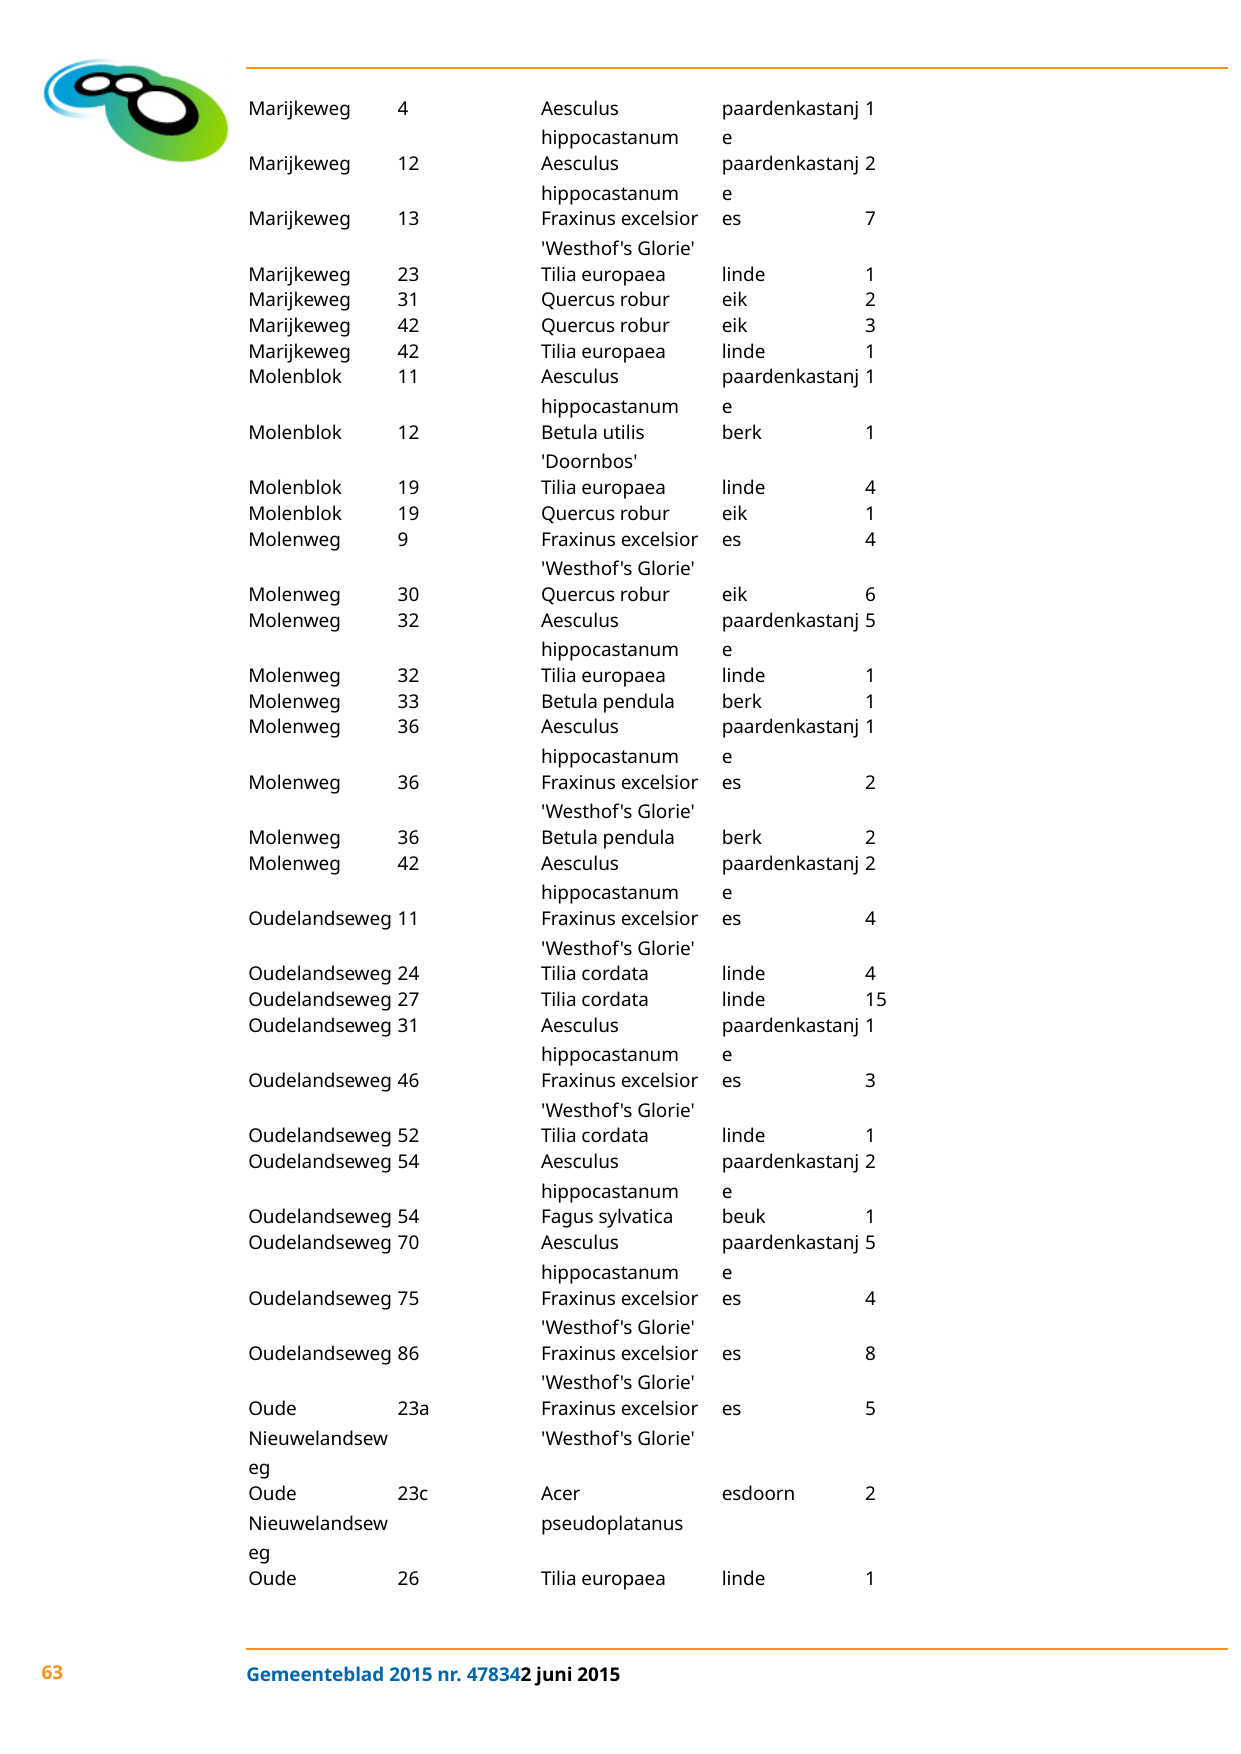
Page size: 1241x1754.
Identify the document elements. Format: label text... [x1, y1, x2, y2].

table_cell es [722, 1340, 865, 1395]
table_cell Betula pendula [541, 824, 722, 850]
table_cell linde [722, 1123, 865, 1148]
table_cell 2 [865, 1148, 1008, 1204]
table_cell 2 [865, 850, 1008, 905]
table_cell 1 [865, 1565, 1008, 1591]
table_cell 5 [865, 1395, 1008, 1480]
table_cell paardenkastanje [722, 1148, 865, 1204]
table_cell [1008, 312, 1152, 338]
table_cell Fraxinus excelsior 'Westhof's Glorie' [541, 205, 722, 261]
table_cell Molenblok [248, 500, 397, 526]
table_cell paardenkastanje [722, 364, 865, 419]
table_cell 70 [398, 1229, 541, 1285]
table_cell [1008, 1123, 1152, 1148]
table_cell [1008, 95, 1152, 150]
table_cell 7 [865, 205, 1008, 261]
table_cell Fraxinus excelsior 'Westhof's Glorie' [541, 905, 722, 961]
table_cell [1008, 1395, 1152, 1480]
table_cell Tilia cordata [541, 961, 722, 986]
table_cell [1008, 986, 1152, 1012]
table_cell es [722, 769, 865, 824]
table_cell 4 [398, 95, 541, 150]
table_cell Molenblok [248, 364, 397, 419]
table_cell Molenblok [248, 419, 397, 474]
table_cell [1008, 1067, 1152, 1123]
table_cell 31 [398, 286, 541, 312]
table_cell paardenkastanje [722, 607, 865, 662]
table_cell 30 [398, 581, 541, 607]
table_cell 42 [398, 312, 541, 338]
table_cell Oudelandseweg [248, 961, 397, 986]
table_cell 5 [865, 1229, 1008, 1285]
table_cell 12 [398, 419, 541, 474]
table_cell 9 [398, 526, 541, 581]
table_cell 2 [865, 150, 1008, 205]
table_cell eik [722, 581, 865, 607]
table_cell [1008, 261, 1152, 286]
table_cell 23 [398, 261, 541, 286]
table_cell 75 [398, 1285, 541, 1340]
table_cell Tilia cordata [541, 986, 722, 1012]
table_cell [1008, 905, 1152, 961]
table_cell 23a [398, 1395, 541, 1480]
table_cell [1008, 1012, 1152, 1067]
table_cell 26 [398, 1565, 541, 1591]
table_cell 2 [865, 824, 1008, 850]
table_cell 11 [398, 905, 541, 961]
table_cell [1008, 769, 1152, 824]
table_cell Fagus sylvatica [541, 1204, 722, 1229]
table_cell Fraxinus excelsior 'Westhof's Glorie' [541, 769, 722, 824]
table_cell berk [722, 419, 865, 474]
table_cell Fraxinus excelsior 'Westhof's Glorie' [541, 526, 722, 581]
table_cell paardenkastanje [722, 714, 865, 769]
table_cell 1 [865, 338, 1008, 364]
table_cell [1008, 1148, 1152, 1204]
table_cell Fraxinus excelsior 'Westhof's Glorie' [541, 1340, 722, 1395]
table_cell [1008, 1285, 1152, 1340]
table_cell 36 [398, 824, 541, 850]
table_cell paardenkastanje [722, 850, 865, 905]
table_cell Tilia cordata [541, 1123, 722, 1148]
table_cell Oudelandseweg [248, 1012, 397, 1067]
table_cell 86 [398, 1340, 541, 1395]
table_cell Oudelandseweg [248, 986, 397, 1012]
table_cell 4 [865, 905, 1008, 961]
table_cell [1008, 338, 1152, 364]
table_cell Molenweg [248, 824, 397, 850]
table_cell Oudelandseweg [248, 1148, 397, 1204]
table_cell 1 [865, 662, 1008, 688]
table_cell 1 [865, 1012, 1008, 1067]
table_cell Marijkeweg [248, 205, 397, 261]
table_cell Oude [248, 1565, 397, 1591]
table_cell 2 [865, 1480, 1008, 1565]
table_cell Marijkeweg [248, 95, 397, 150]
table_cell 4 [865, 961, 1008, 986]
table_cell [1008, 688, 1152, 713]
table_cell es [722, 1067, 865, 1123]
table_cell linde [722, 986, 865, 1012]
table_cell Aesculus hippocastanum [541, 714, 722, 769]
table_cell [1008, 500, 1152, 526]
table_cell 12 [398, 150, 541, 205]
table_cell Fraxinus excelsior 'Westhof's Glorie' [541, 1067, 722, 1123]
table_cell 15 [865, 986, 1008, 1012]
table_cell linde [722, 474, 865, 500]
table_cell berk [722, 824, 865, 850]
table_cell Tilia europaea [541, 338, 722, 364]
table_cell [1008, 1340, 1152, 1395]
table_cell Molenweg [248, 581, 397, 607]
table_cell 1 [865, 95, 1008, 150]
table_cell 4 [865, 1285, 1008, 1340]
table_cell Oudelandseweg [248, 1285, 397, 1340]
table_cell [1008, 1480, 1152, 1565]
table_cell Marijkeweg [248, 150, 397, 205]
table_cell [1008, 850, 1152, 905]
table_cell Oudelandseweg [248, 1067, 397, 1123]
table_cell 19 [398, 500, 541, 526]
table_cell 2 [865, 286, 1008, 312]
table_cell [1008, 581, 1152, 607]
table_cell 1 [865, 714, 1008, 769]
table_cell Molenweg [248, 688, 397, 713]
table_cell 42 [398, 850, 541, 905]
table_cell 1 [865, 1204, 1008, 1229]
table_cell Marijkeweg [248, 312, 397, 338]
table_cell Tilia europaea [541, 474, 722, 500]
table_cell es [722, 905, 865, 961]
table_cell 54 [398, 1148, 541, 1204]
table_cell [1008, 714, 1152, 769]
table_cell Quercus robur [541, 286, 722, 312]
table_cell 24 [398, 961, 541, 986]
table_cell Aesculus hippocastanum [541, 150, 722, 205]
table_cell 4 [865, 526, 1008, 581]
table_cell beuk [722, 1204, 865, 1229]
table_cell 1 [865, 688, 1008, 713]
table_cell [1008, 286, 1152, 312]
table_cell eik [722, 286, 865, 312]
table_cell Oude Nieuwelandseweg [248, 1395, 397, 1480]
table_cell paardenkastanje [722, 1012, 865, 1067]
table_cell Oudelandseweg [248, 905, 397, 961]
table_cell [1008, 205, 1152, 261]
table_cell Fraxinus excelsior 'Westhof's Glorie' [541, 1285, 722, 1340]
table_cell Aesculus hippocastanum [541, 607, 722, 662]
table_cell 4 [865, 474, 1008, 500]
table_cell 3 [865, 312, 1008, 338]
table_cell linde [722, 1565, 865, 1591]
table_cell linde [722, 662, 865, 688]
table_cell 42 [398, 338, 541, 364]
table_cell 33 [398, 688, 541, 713]
table_cell Molenweg [248, 607, 397, 662]
table_cell Tilia europaea [541, 662, 722, 688]
table_cell paardenkastanje [722, 150, 865, 205]
table_cell 36 [398, 769, 541, 824]
table_cell Quercus robur [541, 500, 722, 526]
table_cell 54 [398, 1204, 541, 1229]
table_cell [1008, 526, 1152, 581]
table_cell 52 [398, 1123, 541, 1148]
table_cell Marijkeweg [248, 338, 397, 364]
table_cell [1008, 607, 1152, 662]
table_cell linde [722, 961, 865, 986]
table_cell 3 [865, 1067, 1008, 1123]
table_cell Aesculus hippocastanum [541, 364, 722, 419]
table_cell 1 [865, 1123, 1008, 1148]
table_cell Fraxinus excelsior 'Westhof's Glorie' [541, 1395, 722, 1480]
table_cell [1008, 150, 1152, 205]
table_cell 1 [865, 419, 1008, 474]
table_cell Molenweg [248, 526, 397, 581]
table_cell Tilia europaea [541, 1565, 722, 1591]
table_cell 23c [398, 1480, 541, 1565]
table_cell 5 [865, 607, 1008, 662]
table_cell eik [722, 312, 865, 338]
table_cell [1008, 1229, 1152, 1285]
table_cell Betula utilis 'Doornbos' [541, 419, 722, 474]
table_cell Molenblok [248, 474, 397, 500]
table_cell 19 [398, 474, 541, 500]
table_cell esdoorn [722, 1480, 865, 1565]
table_cell 2 [865, 769, 1008, 824]
table_cell Oude Nieuwelandseweg [248, 1480, 397, 1565]
table_cell Molenweg [248, 662, 397, 688]
table_cell paardenkastanje [722, 95, 865, 150]
table_cell Oudelandseweg [248, 1123, 397, 1148]
table_cell Molenweg [248, 769, 397, 824]
table_cell es [722, 1395, 865, 1480]
table_cell 46 [398, 1067, 541, 1123]
table_cell 32 [398, 607, 541, 662]
table_cell [1008, 474, 1152, 500]
table_cell 6 [865, 581, 1008, 607]
table_cell Aesculus hippocastanum [541, 1012, 722, 1067]
table_cell eik [722, 500, 865, 526]
table_cell Marijkeweg [248, 261, 397, 286]
table_cell es [722, 205, 865, 261]
table_cell 1 [865, 261, 1008, 286]
table_cell berk [722, 688, 865, 713]
table_cell [1008, 1565, 1152, 1591]
table_cell Acer pseudoplatanus [541, 1480, 722, 1565]
table_cell [1008, 419, 1152, 474]
table_cell [1008, 662, 1152, 688]
table_cell Molenweg [248, 714, 397, 769]
table_cell 32 [398, 662, 541, 688]
table_cell linde [722, 261, 865, 286]
table_cell 8 [865, 1340, 1008, 1395]
table_cell Tilia europaea [541, 261, 722, 286]
table_cell Quercus robur [541, 581, 722, 607]
table_cell Oudelandseweg [248, 1340, 397, 1395]
table_cell [1008, 824, 1152, 850]
table_cell 36 [398, 714, 541, 769]
table_cell es [722, 526, 865, 581]
table_cell Oudelandseweg [248, 1204, 397, 1229]
table_cell 1 [865, 364, 1008, 419]
table_cell [1008, 364, 1152, 419]
table_cell Quercus robur [541, 312, 722, 338]
table_cell Molenweg [248, 850, 397, 905]
table_cell 27 [398, 986, 541, 1012]
table_cell Betula pendula [541, 688, 722, 713]
picture [41, 47, 231, 172]
table_cell paardenkastanje [722, 1229, 865, 1285]
table_cell 13 [398, 205, 541, 261]
table_cell 31 [398, 1012, 541, 1067]
table_cell Aesculus hippocastanum [541, 95, 722, 150]
table_cell 11 [398, 364, 541, 419]
table_cell [1008, 1204, 1152, 1229]
table_cell Oudelandseweg [248, 1229, 397, 1285]
table_cell Marijkeweg [248, 286, 397, 312]
table_cell Aesculus hippocastanum [541, 1148, 722, 1204]
table_cell Aesculus hippocastanum [541, 1229, 722, 1285]
table_cell [1008, 961, 1152, 986]
table_cell 1 [865, 500, 1008, 526]
table_cell es [722, 1285, 865, 1340]
table_cell linde [722, 338, 865, 364]
table_cell Aesculus hippocastanum [541, 850, 722, 905]
